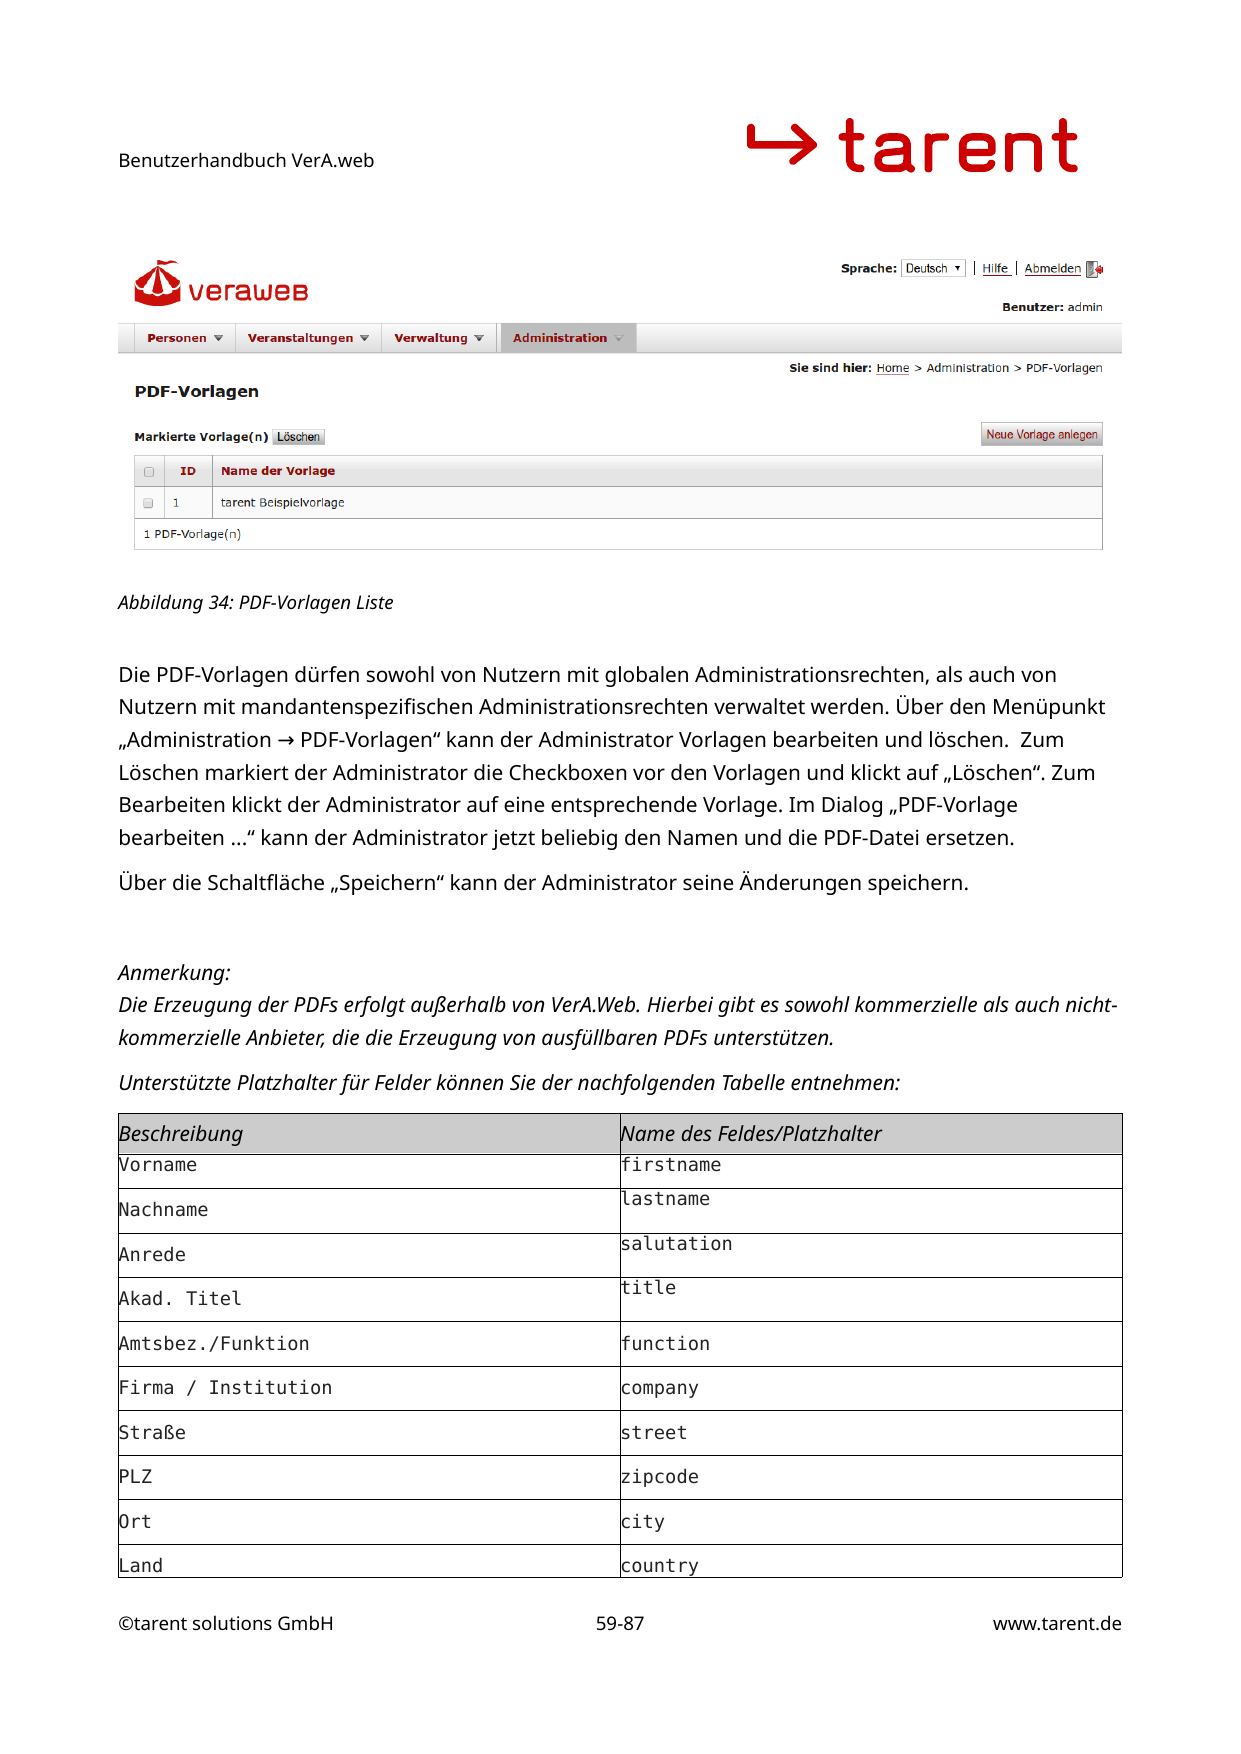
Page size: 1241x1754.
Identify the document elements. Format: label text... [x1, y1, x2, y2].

table_cell salutation [621, 1234, 1122, 1277]
table_cell PLZ [119, 1456, 620, 1499]
text Die PDF-Vorlagen dürfen sowohl von Nutzern mit globalen Administrationsrechten, als auch von Nutzern mit mandantenspezifischen Administrationsrechten verwaltet werden. Über den Menüpunkt „Administration → PDF-Vorlagen“ kann der Administrator Vorlagen bearbeiten und löschen. Zum Löschen markiert der Administrator die Checkboxen vor den Vorlagen und klickt auf „Löschen“. Zum Bearbeiten klickt der Administrator auf eine entsprechende Vorlage. Im Dialog „PDF-Vorlage bearbeiten ...“ kann der Administrator jetzt beliebig den Namen und die PDF-Datei ersetzen. [118, 615, 1122, 851]
table_cell Anrede [119, 1234, 620, 1277]
table_cell Vorname [119, 1155, 620, 1188]
table_cell firstname [621, 1155, 1122, 1188]
table_cell Land [119, 1545, 620, 1577]
table_cell function [621, 1322, 1122, 1366]
text Unterstützte Platzhalter für Felder können Sie der nachfolgenden Tabelle entnehmen: [118, 1068, 1122, 1097]
table_cell title [621, 1278, 1122, 1321]
table_cell lastname [621, 1189, 1122, 1232]
table_header Name des Feldes/Platzhalter [621, 1114, 1122, 1153]
picture [118, 256, 1122, 562]
table_cell Akad. Titel [119, 1278, 620, 1321]
table_cell Ort [119, 1500, 620, 1544]
table_cell Firma / Institution [119, 1367, 620, 1410]
table_cell Straße [119, 1411, 620, 1455]
text Abbildung 34: PDF-Vorlagen Liste [118, 562, 1122, 615]
table_cell city [621, 1500, 1122, 1544]
table_cell zipcode [621, 1456, 1122, 1499]
text Über die Schaltfläche „Speichern“ kann der Administrator seine Änderungen speichern. [118, 868, 1122, 896]
table_cell Nachname [119, 1189, 620, 1232]
table_cell country [621, 1545, 1122, 1577]
text [118, 232, 1122, 256]
table_cell Amtsbez./Funktion [119, 1322, 620, 1366]
table_cell street [621, 1411, 1122, 1455]
table_cell company [621, 1367, 1122, 1410]
table_header Beschreibung [119, 1114, 620, 1153]
text Anmerkung: Die Erzeugung der PDFs erfolgt außerhalb von VerA.Web. Hierbei gibt es sowohl kommerzielle als auch nicht-kommerzielle Anbieter, die die Erzeugung von ausfüllbaren PDFs unterstützen. [118, 958, 1122, 1052]
